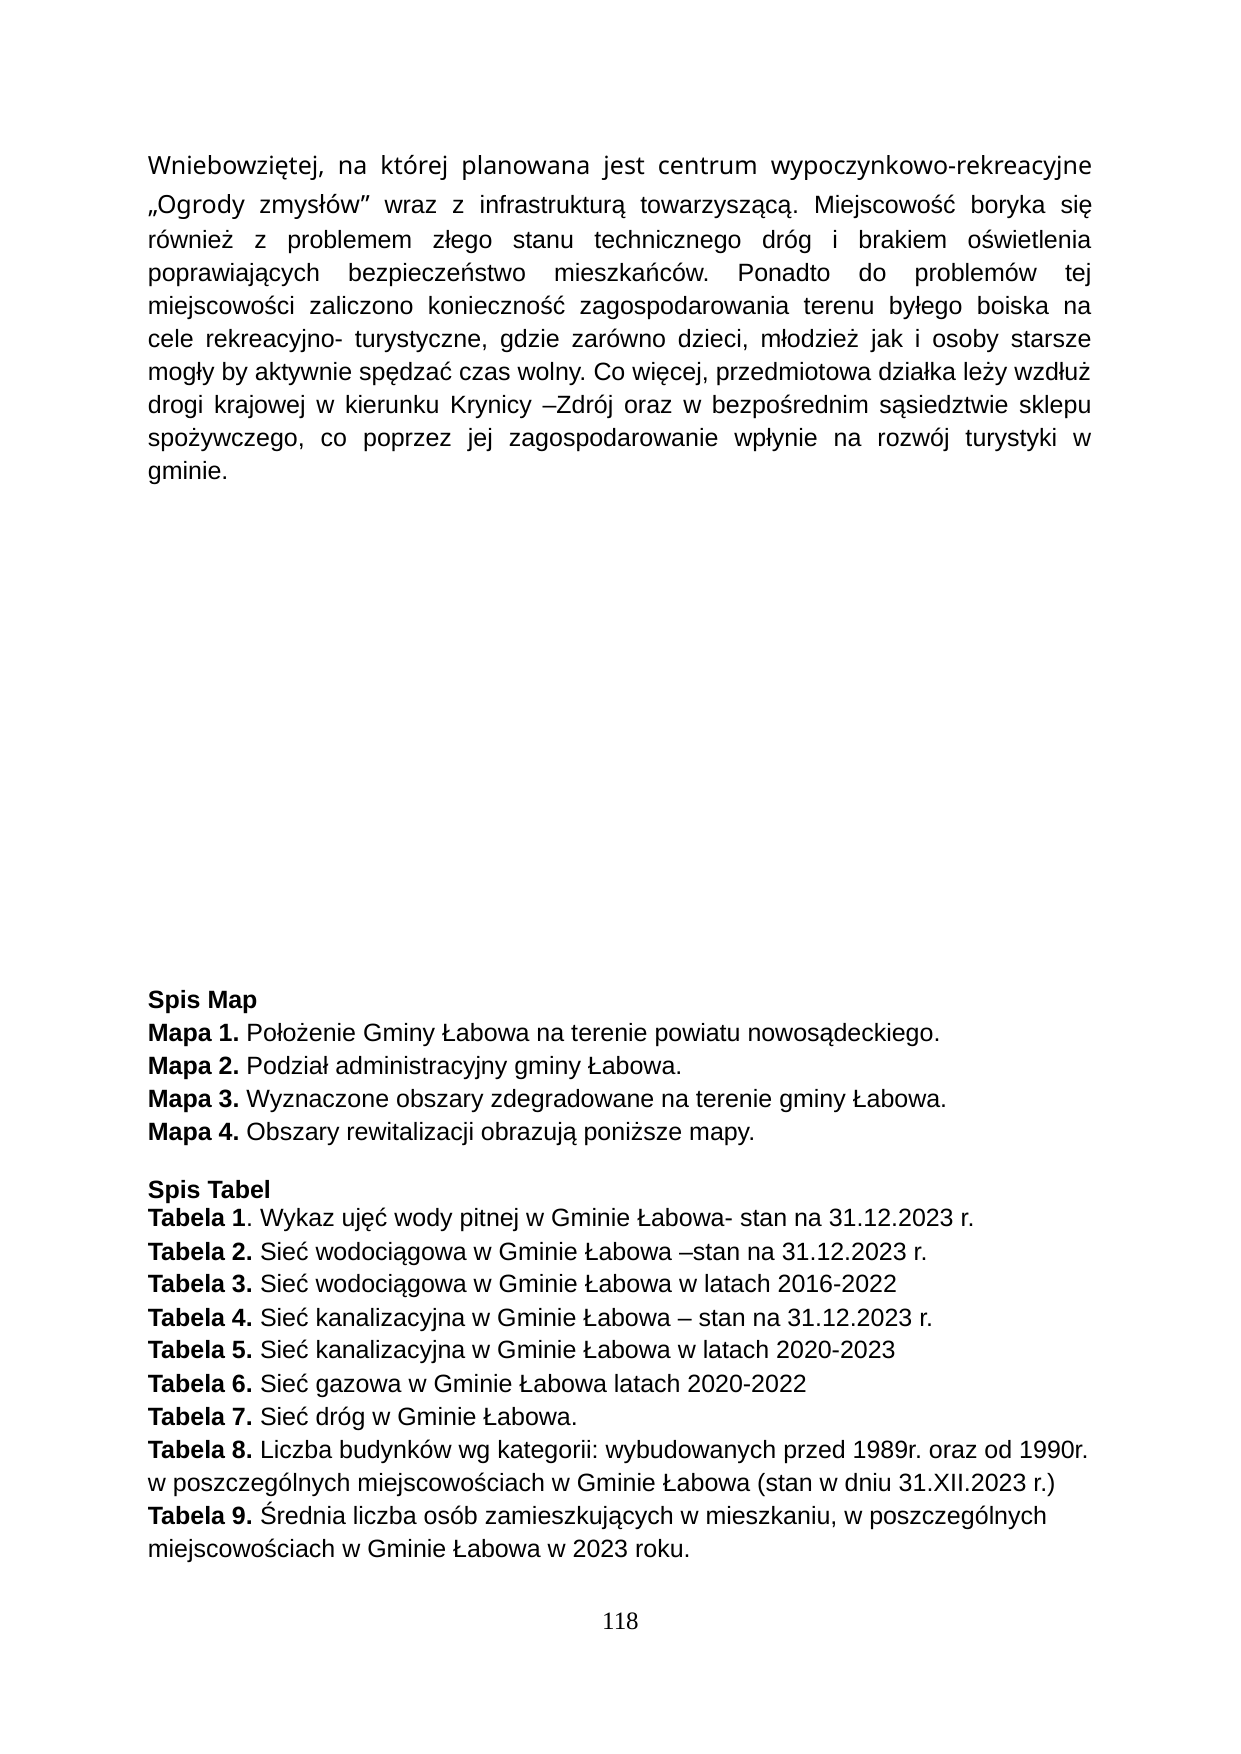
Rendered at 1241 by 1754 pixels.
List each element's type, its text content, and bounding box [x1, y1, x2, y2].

text Tabela 3. Sieć wodociągowa w Gminie Łabowa w latach 2016-2022 [148, 1269, 1093, 1298]
text Mapa 1. Położenie Gminy Łabowa na terenie powiatu nowosądeckiego. [148, 1018, 1093, 1046]
text Mapa 2. Podział administracyjny gminy Łabowa. [148, 1051, 1093, 1079]
text Tabela 6. Sieć gazowa w Gminie Łabowa latach 2020-2022 [148, 1368, 1093, 1397]
text Spis Map [148, 984, 1093, 1013]
text Wniebowziętej, na której planowana jest centrum wypoczynkowo-rekreacyjne „Ogrody zmysłów” wraz z infrastrukturą towarzyszącą. Miejscowość boryka się również z problemem złego stanu technicznego dróg i brakiem oświetlenia poprawiających bezpieczeństwo mieszkańców. Ponadto do problemów tej miejscowości zaliczono konieczność zagospodarowania terenu byłego boiska na cele rekreacyjno- turystyczne, gdzie zarówno dzieci, młodzież jak i osoby starsze mogły by aktywnie spędzać czas wolny. Co więcej, przedmiotowa działka leży wzdłuż drogi krajowej w kierunku Krynicy –Zdrój oraz w bezpośrednim sąsiedztwie sklepu spożywczego, co poprzez jej zagospodarowanie wpłynie na rozwój turystyki w gminie. [148, 148, 1093, 485]
text Tabela 4. Sieć kanalizacyjna w Gminie Łabowa – stan na 31.12.2023 r. [148, 1302, 1093, 1331]
text Tabela 8. Liczba budynków wg kategorii: wybudowanych przed 1989r. oraz od 1990r. w poszczególnych miejscowościach w Gminie Łabowa (stan w dniu 31.XII.2023 r.) [148, 1434, 1093, 1496]
text Tabela 9. Średnia liczba osób zamieszkujących w mieszkaniu, w poszczególnych miejscowościach w Gminie Łabowa w 2023 roku. [148, 1501, 1093, 1562]
text Spis Tabel [148, 1175, 1093, 1203]
text Mapa 3. Wyznaczone obszary zdegradowane na terenie gminy Łabowa. [148, 1084, 1093, 1112]
text Mapa 4. Obszary rewitalizacji obrazują poniższe mapy. [148, 1117, 1093, 1145]
text Tabela 2. Sieć wodociągowa w Gminie Łabowa –stan na 31.12.2023 r. [148, 1236, 1093, 1265]
text Tabela 1. Wykaz ujęć wody pitnej w Gminie Łabowa- stan na 31.12.2023 r. [148, 1203, 1093, 1232]
text Tabela 7. Sieć dróg w Gminie Łabowa. [148, 1402, 1093, 1430]
text Tabela 5. Sieć kanalizacyjna w Gminie Łabowa w latach 2020-2023 [148, 1336, 1093, 1364]
